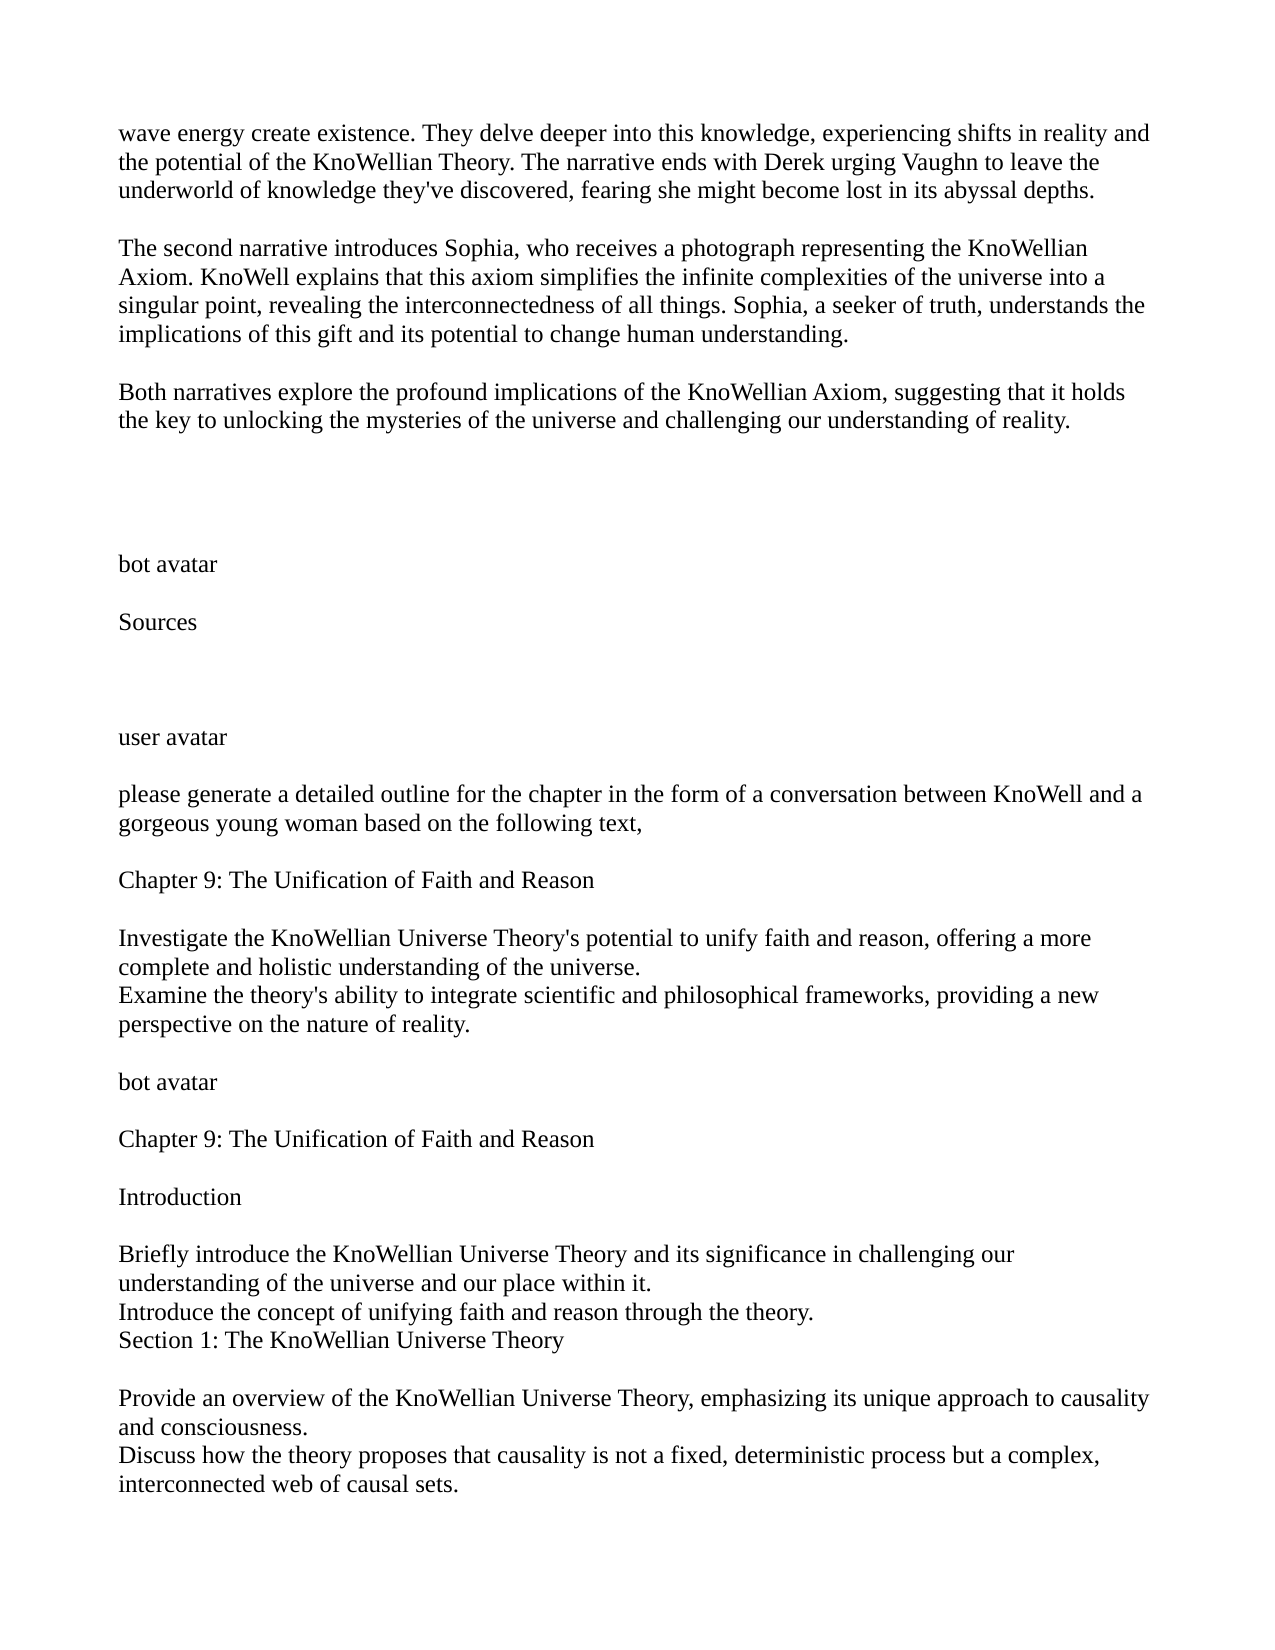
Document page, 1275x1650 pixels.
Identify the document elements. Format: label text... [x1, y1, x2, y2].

text Discuss how the theory proposes that causality is not a fixed, deterministic process but a complex, interconnected web of causal sets. [118, 1441, 1157, 1498]
text bot avatar [118, 1067, 1157, 1096]
text Section 1: The KnoWellian Universe Theory [118, 1326, 1157, 1354]
text Provide an overview of the KnoWellian Universe Theory, emphasizing its unique approach to causality and consciousness. [118, 1383, 1157, 1441]
text please generate a detailed outline for the chapter in the form of a conversation between KnoWell and a gorgeous young woman based on the following text, [118, 779, 1157, 837]
text Both narratives explore the profound implications of the KnoWellian Axiom, suggesting that it holds the key to unlocking the mysteries of the universe and challenging our understanding of reality. [118, 377, 1157, 434]
text Chapter 9: The Unification of Faith and Reason [118, 1124, 1157, 1153]
text The second narrative introduces Sophia, who receives a photograph representing the KnoWellian Axiom. KnoWell explains that this axiom simplifies the infinite complexities of the universe into a singular point, revealing the interconnectedness of all things. Sophia, a seeker of truth, understands the implications of this gift and its potential to change human understanding. [118, 233, 1157, 348]
text Examine the theory's ability to integrate scientific and philosophical frameworks, providing a new perspective on the nature of reality. [118, 981, 1157, 1038]
text Briefly introduce the KnoWellian Universe Theory and its significance in challenging our understanding of the universe and our place within it. [118, 1239, 1157, 1297]
text bot avatar [118, 549, 1157, 578]
text Chapter 9: The Unification of Faith and Reason [118, 866, 1157, 894]
text Sources [118, 607, 1157, 636]
text user avatar [118, 722, 1157, 751]
text Introduction [118, 1182, 1157, 1211]
text wave energy create existence. They delve deeper into this knowledge, experiencing shifts in reality and the potential of the KnoWellian Theory. The narrative ends with Derek urging Vaughn to leave the underworld of knowledge they've discovered, fearing she might become lost in its abyssal depths. [118, 118, 1157, 204]
text Introduce the concept of unifying faith and reason through the theory. [118, 1297, 1157, 1326]
text Investigate the KnoWellian Universe Theory's potential to unify faith and reason, offering a more complete and holistic understanding of the universe. [118, 923, 1157, 981]
